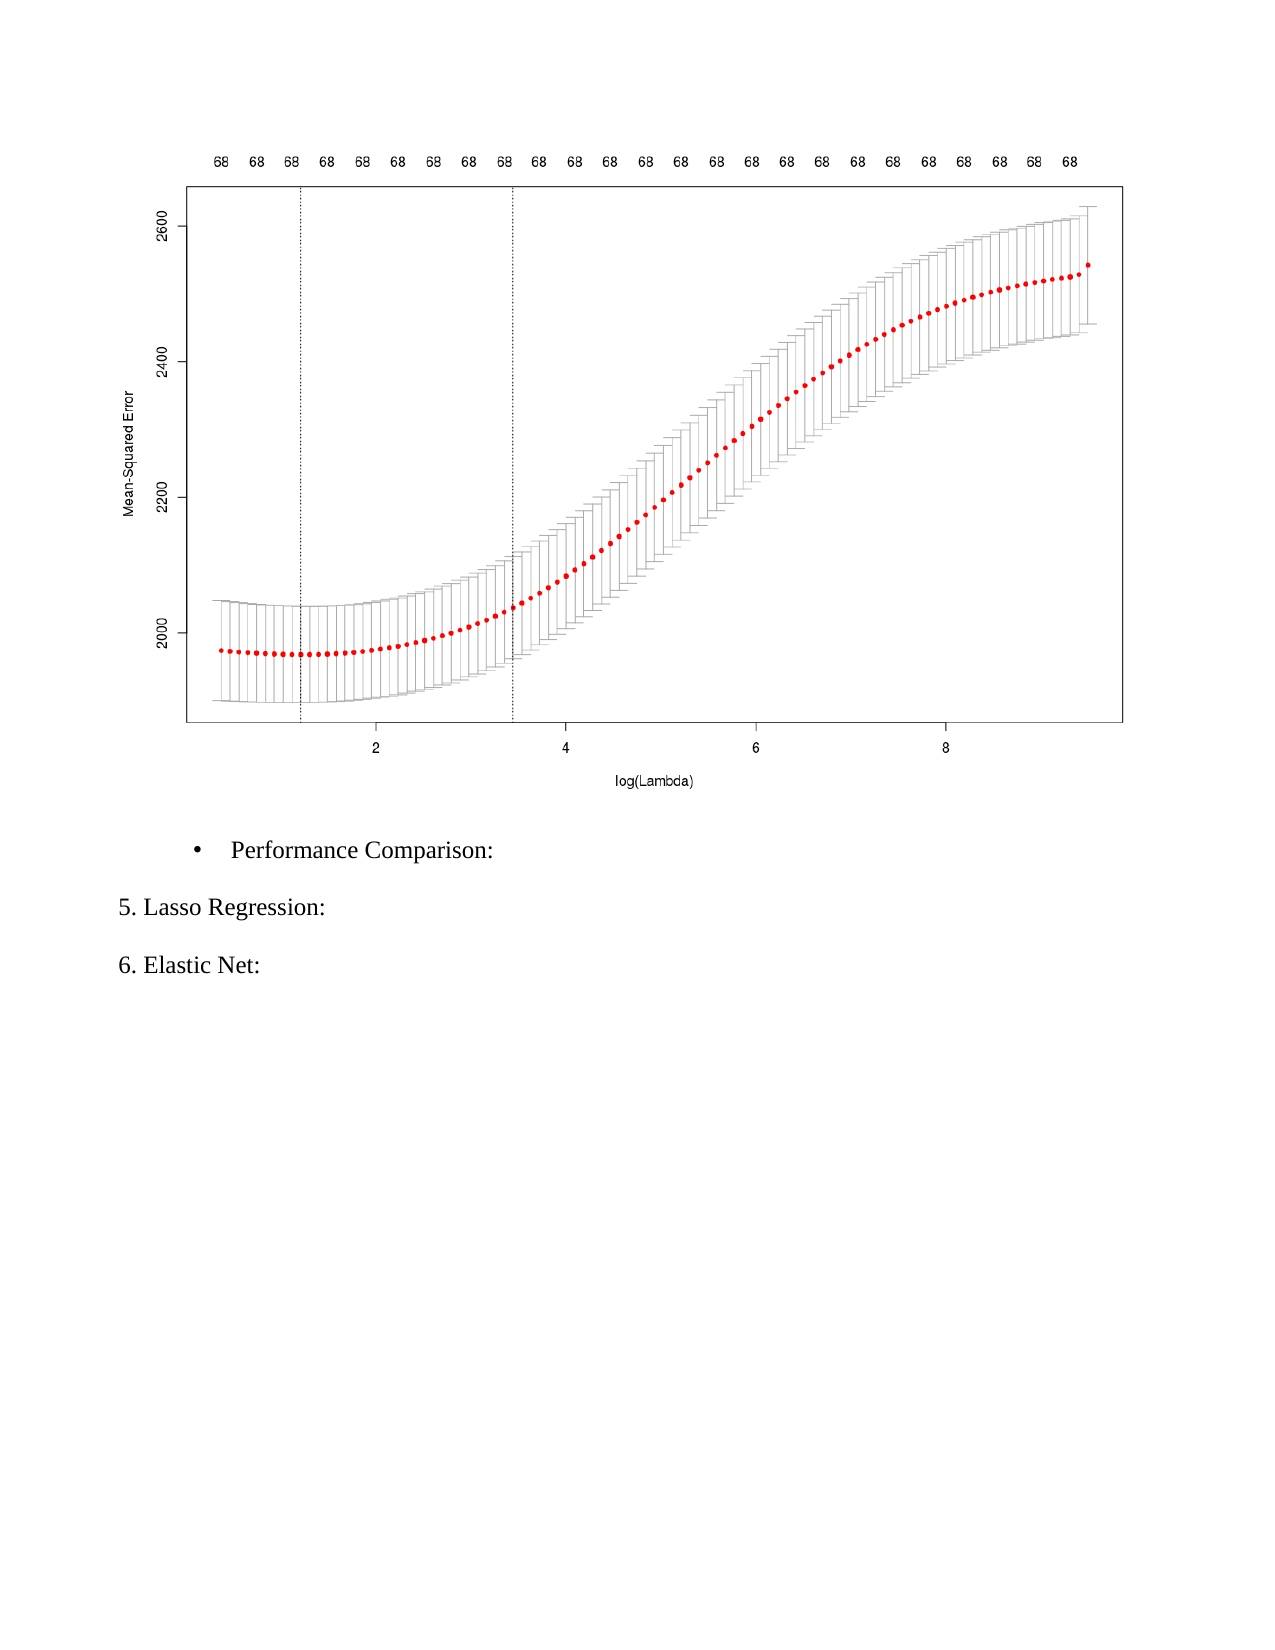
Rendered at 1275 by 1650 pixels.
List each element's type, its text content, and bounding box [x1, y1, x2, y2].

text 6. Elastic Net: [118, 950, 1157, 979]
picture [118, 118, 1157, 807]
list Performance Comparison: [193, 835, 1157, 864]
text 5. Lasso Regression: [118, 892, 1157, 921]
